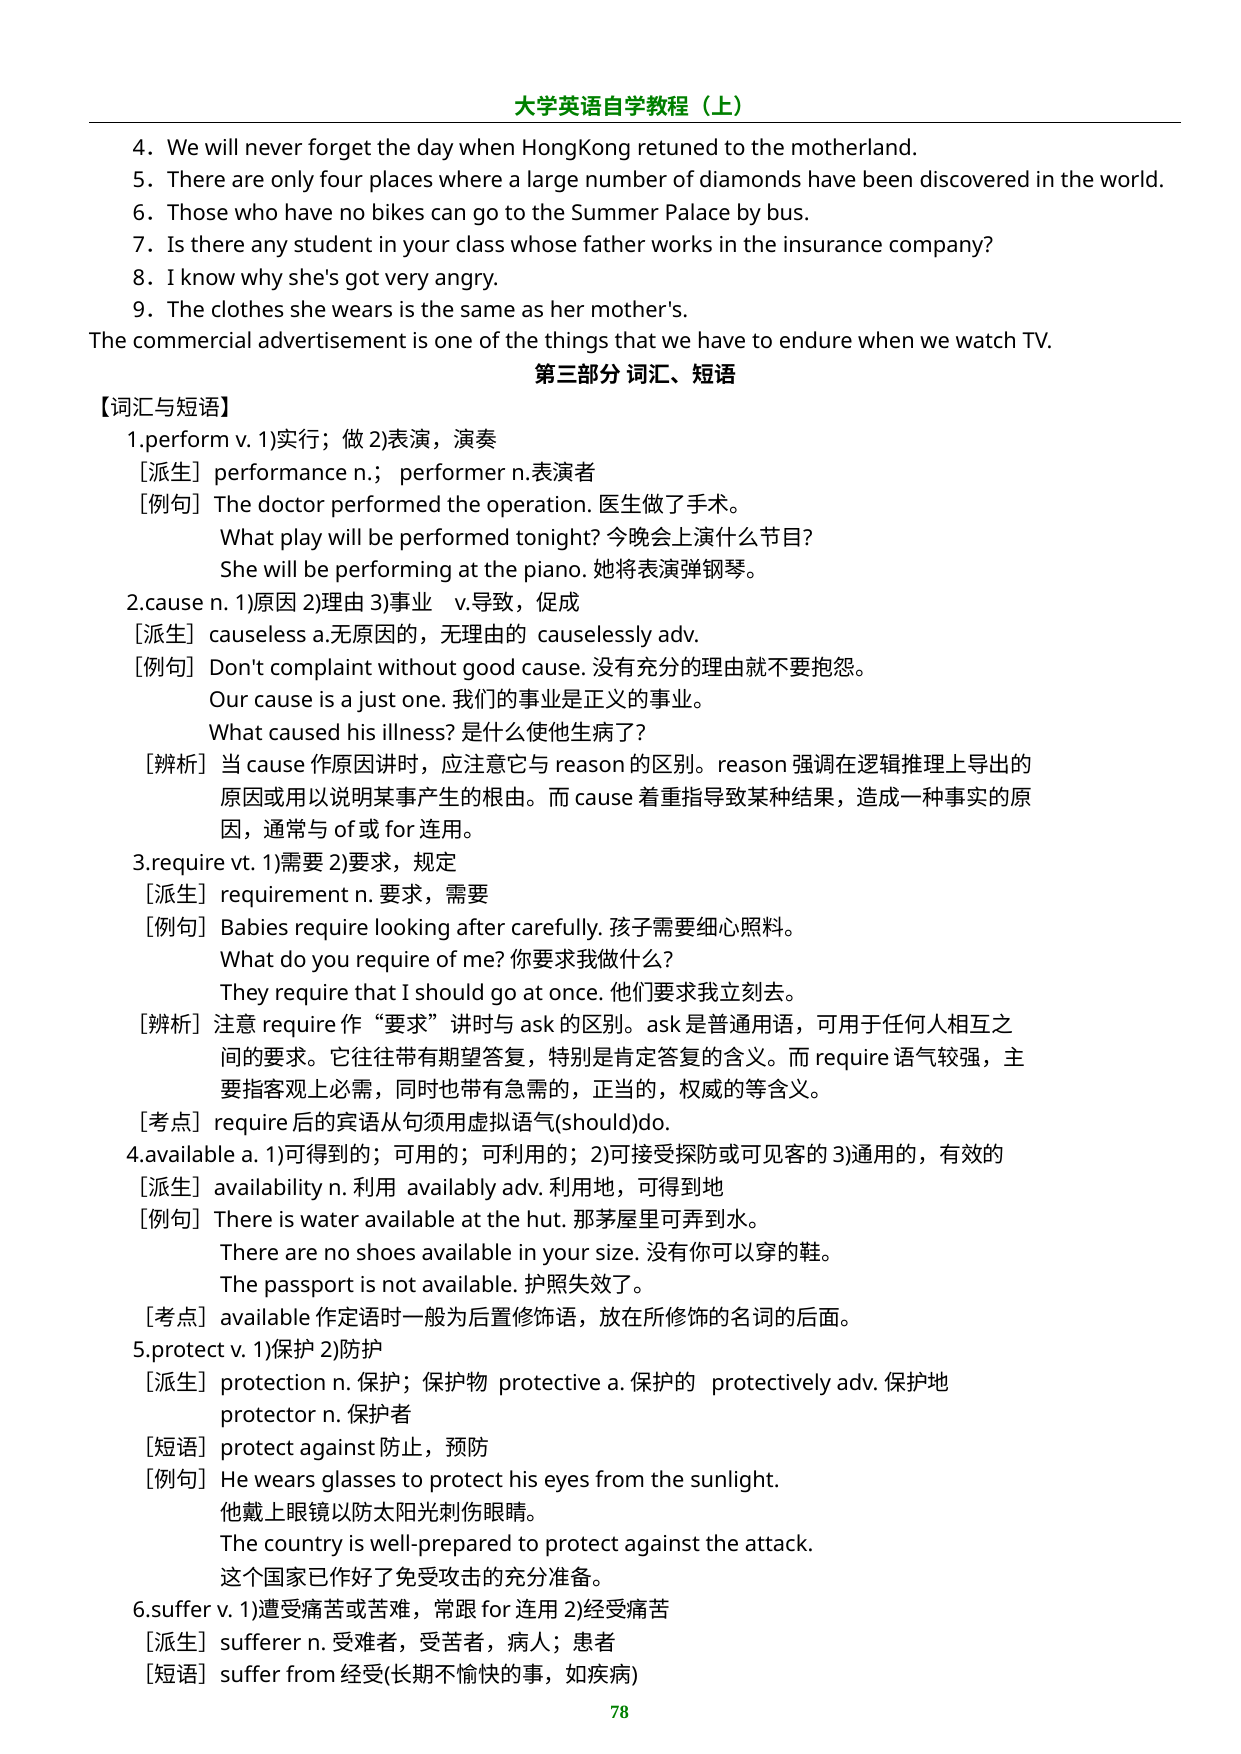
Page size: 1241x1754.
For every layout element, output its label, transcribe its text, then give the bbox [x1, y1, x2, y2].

text protector n. 保护者 [89, 1397, 1181, 1429]
text 8．I know why she's got very angry. [89, 259, 1181, 292]
text 这个国家已作好了免受攻击的充分准备。 [89, 1559, 1181, 1592]
text 间的要求。它往往带有期望答复，特别是肯定答复的含义。而require语气较强，主 [89, 1039, 1181, 1072]
text 1.perform v. 1)实行；做 2)表演，演奏 [89, 422, 1181, 454]
text What play will be performed tonight? 今晚会上演什么节目? [89, 519, 1181, 552]
text 6.suffer v. 1)遭受痛苦或苦难，常跟for连用 2)经受痛苦 [89, 1592, 1181, 1624]
text ［派生］availability n. 利用 availably adv. 利用地，可得到地 [89, 1169, 1181, 1202]
text The country is well-prepared to protect against the attack. [89, 1527, 1181, 1559]
text 6．Those who have no bikes can go to the Summer Palace by bus. [89, 194, 1181, 227]
text Our cause is a just one. 我们的事业是正义的事业。 [121, 682, 1181, 714]
text 他戴上眼镜以防太阳光刺伤眼睛。 [89, 1494, 1181, 1527]
text ［例句］The doctor performed the operation. 医生做了手术。 [89, 487, 1181, 519]
text ［派生］protection n. 保护；保护物 protective a. 保护的 protectively adv. 保护地 [89, 1364, 1181, 1397]
text 2.cause n. 1)原因 2)理由 3)事业 v.导致，促成 [89, 584, 1181, 617]
text The passport is not available. 护照失效了。 [89, 1267, 1181, 1299]
text ［辨析］当cause作原因讲时，应注意它与reason的区别。reason强调在逻辑推理上导出的 [89, 747, 1181, 779]
text ［派生］requirement n. 要求，需要 [89, 877, 1181, 909]
text 要指客观上必需，同时也带有急需的，正当的，权威的等含义。 [89, 1072, 1181, 1104]
text ［派生］causeless a.无原因的，无理由的 causelessly adv. ［例句］Don't complaint without good cause. 没有充分的理由就不要抱怨。 [121, 617, 1181, 682]
text 【词汇与短语】 [89, 389, 1181, 422]
text ［例句］He wears glasses to protect his eyes from the sunlight. [89, 1462, 1181, 1494]
text 3.require vt. 1)需要2)要求，规定 [89, 844, 1181, 877]
text What caused his illness? 是什么使他生病了? [121, 714, 1181, 747]
text ［考点］available作定语时一般为后置修饰语，放在所修饰的名词的后面。 [89, 1299, 1181, 1332]
text 4．We will never forget the day when HongKong retuned to the motherland. [89, 129, 1181, 162]
text ［例句］Babies require looking after carefully. 孩子需要细心照料。 [89, 909, 1181, 942]
text 5．There are only four places where a large number of diamonds have been discovered in the world. [89, 162, 1181, 194]
text ［短语］protect against防止，预防 [89, 1429, 1181, 1462]
text 因，通常与of或for连用。 [89, 812, 1181, 844]
text ［例句］There is water available at the hut. 那茅屋里可弄到水。 [89, 1202, 1181, 1234]
text 4.available a. 1)可得到的；可用的；可利用的；2)可接受探防或可见客的3)通用的，有效的 [89, 1137, 1181, 1169]
text 原因或用以说明某事产生的根由。而cause着重指导致某种结果，造成一种事实的原 [89, 779, 1181, 812]
text They require that I should go at once. 他们要求我立刻去。 [89, 974, 1181, 1007]
text There are no shoes available in your size. 没有你可以穿的鞋。 [89, 1234, 1181, 1267]
text 第三部分 词汇、短语 [89, 357, 1181, 389]
text ［考点］require后的宾语从句须用虚拟语气(should)do. [89, 1104, 1181, 1137]
text ［派生］sufferer n. 受难者，受苦者，病人；患者 [89, 1624, 1181, 1657]
text 7．Is there any student in your class whose father works in the insurance company? [89, 227, 1181, 259]
text ［辨析］注意require作“要求”讲时与ask的区别。ask是普通用语，可用于任何人相互之 [89, 1007, 1181, 1039]
text What do you require of me? 你要求我做什么? [89, 942, 1181, 974]
text ［派生］performance n.； performer n.表演者 [89, 454, 1181, 487]
text ［短语］suffer from经受(长期不愉快的事，如疾病) [89, 1657, 1181, 1689]
text 5.protect v. 1)保护 2)防护 [89, 1332, 1181, 1364]
text 9．The clothes she wears is the same as her mother's. [89, 292, 1181, 324]
text She will be performing at the piano. 她将表演弹钢琴。 [89, 552, 1181, 584]
text The commercial advertisement is one of the things that we have to endure when we watch TV. [89, 324, 1181, 357]
